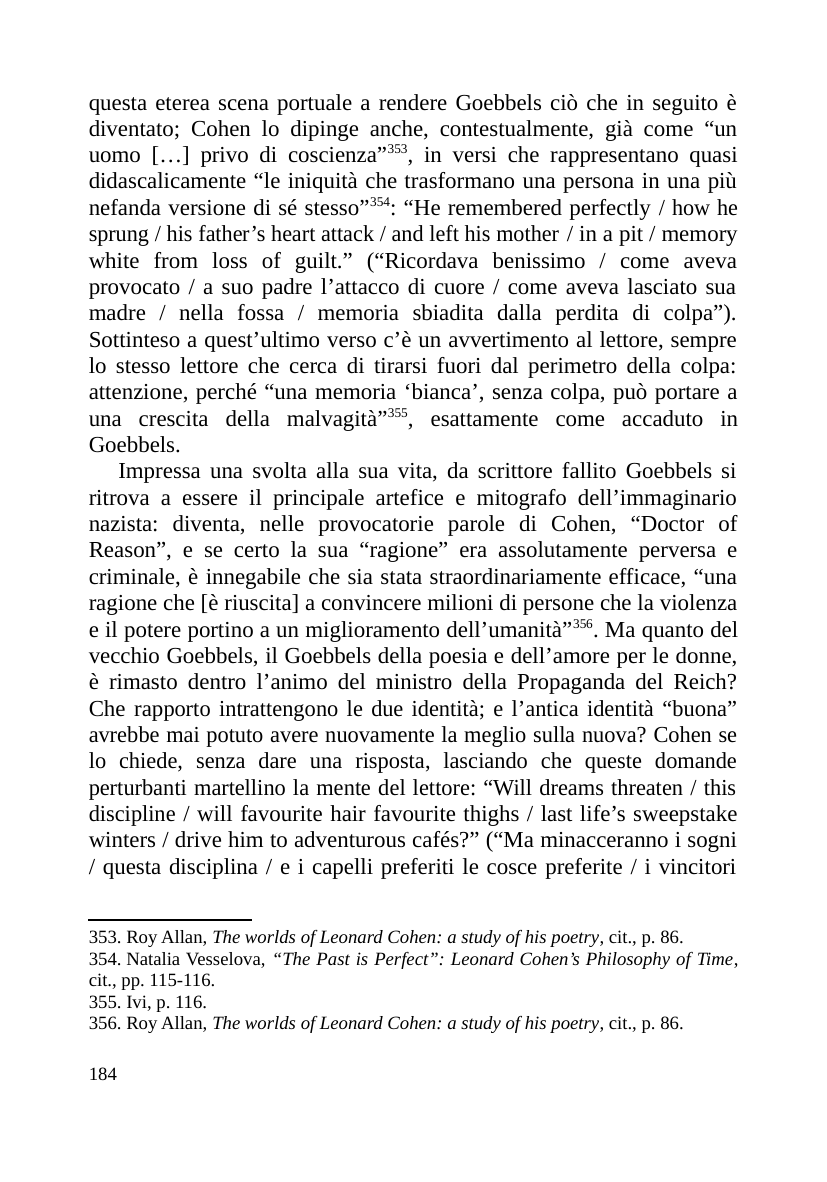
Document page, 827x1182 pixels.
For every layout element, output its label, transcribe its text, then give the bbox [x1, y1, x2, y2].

text Natalia Vesselova, “The Past is Perfect”: Leonard Cohen’s Philosophy of Time, cit., pp. 115-116. [88, 947, 738, 991]
text Ivi, p. 116. [88, 991, 738, 1012]
text questa eterea scena portuale a rendere Goebbels ciò che in seguito è diventato; Cohen lo dipinge anche, contestualmente, già come “un uomo […] privo di coscienza”, in versi che rappresentano quasi didascalicamente “le iniquità che trasformano una persona in una più nefanda versione di sé stesso”: “He remembered perfectly / how he sprung / his father’s heart attack / and left his mother / in a pit / memory white from loss of guilt.” (“Ricordava benissimo / come aveva provocato / a suo padre l’attacco di cuore / come aveva lasciato sua madre / nella fossa / memoria sbiadita dalla perdita di colpa”). Sottinteso a quest’ultimo verso c’è un avvertimento al lettore, sempre lo stesso lettore che cerca di tirarsi fuori dal perimetro della colpa: attenzione, perché “una memoria ‘bianca’, senza colpa, può portare a una crescita della malvagità”, esattamente come accaduto in Goebbels. [88, 88, 738, 457]
text Roy Allan, The worlds of Leonard Cohen: a study of his poetry, cit., p. 86. [88, 1012, 738, 1034]
text Roy Allan, The worlds of Leonard Cohen: a study of his poetry, cit., p. 86. [88, 926, 738, 947]
text Impressa una svolta alla sua vita, da scrittore fallito Goebbels si ritrova a essere il principale artefice e mitografo dell’immaginario nazista: diventa, nelle provocatorie parole di Cohen, “Doctor of Reason”, e se certo la sua “ragione” era assolutamente perversa e criminale, è innegabile che sia stata straordinariamente efficace, “una ragione che [è riuscita] a convincere milioni di persone che la violenza e il potere portino a un miglioramento dell’umanità”. Ma quanto del vecchio Goebbels, il Goebbels della poesia e dell’amore per le donne, è rimasto dentro l’animo del ministro della Propaganda del Reich? Che rapporto intrattengono le due identità; e l’antica identità “buona” avrebbe mai potuto avere nuovamente la meglio sulla nuova? Cohen se lo chiede, senza dare una risposta, lasciando che queste domande perturbanti martellino la mente del lettore: “Will dreams threaten / this discipline / will favourite hair favourite thighs / last life’s sweepstake winters / drive him to adventurous cafés?” (“Ma minacceranno i sogni / questa disciplina / e i capelli preferiti le cosce preferite / i vincitori [88, 457, 738, 879]
